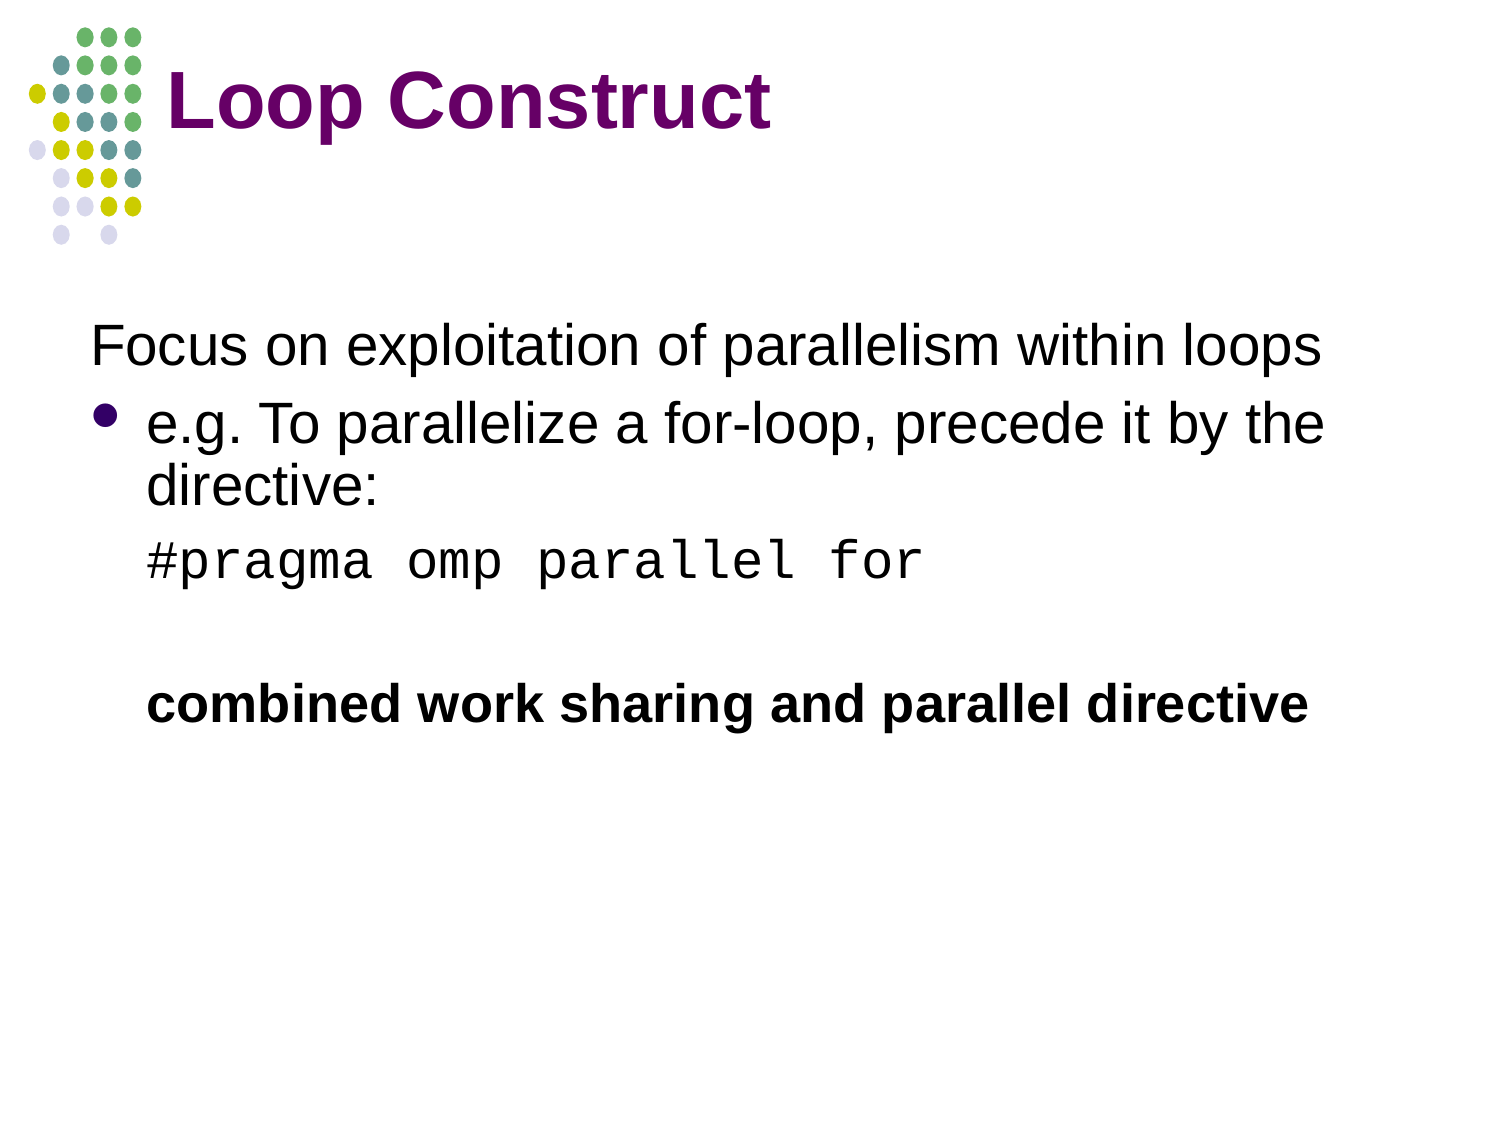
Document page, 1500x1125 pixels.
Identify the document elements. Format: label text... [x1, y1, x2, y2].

title Loop Construct [151, 40, 1390, 176]
list Focus on exploitation of parallelism within loops e.g. To parallelize a for-loop, precede it by the directive: #pragma omp parallel for combined work sharing and parallel directive [75, 228, 1426, 1006]
